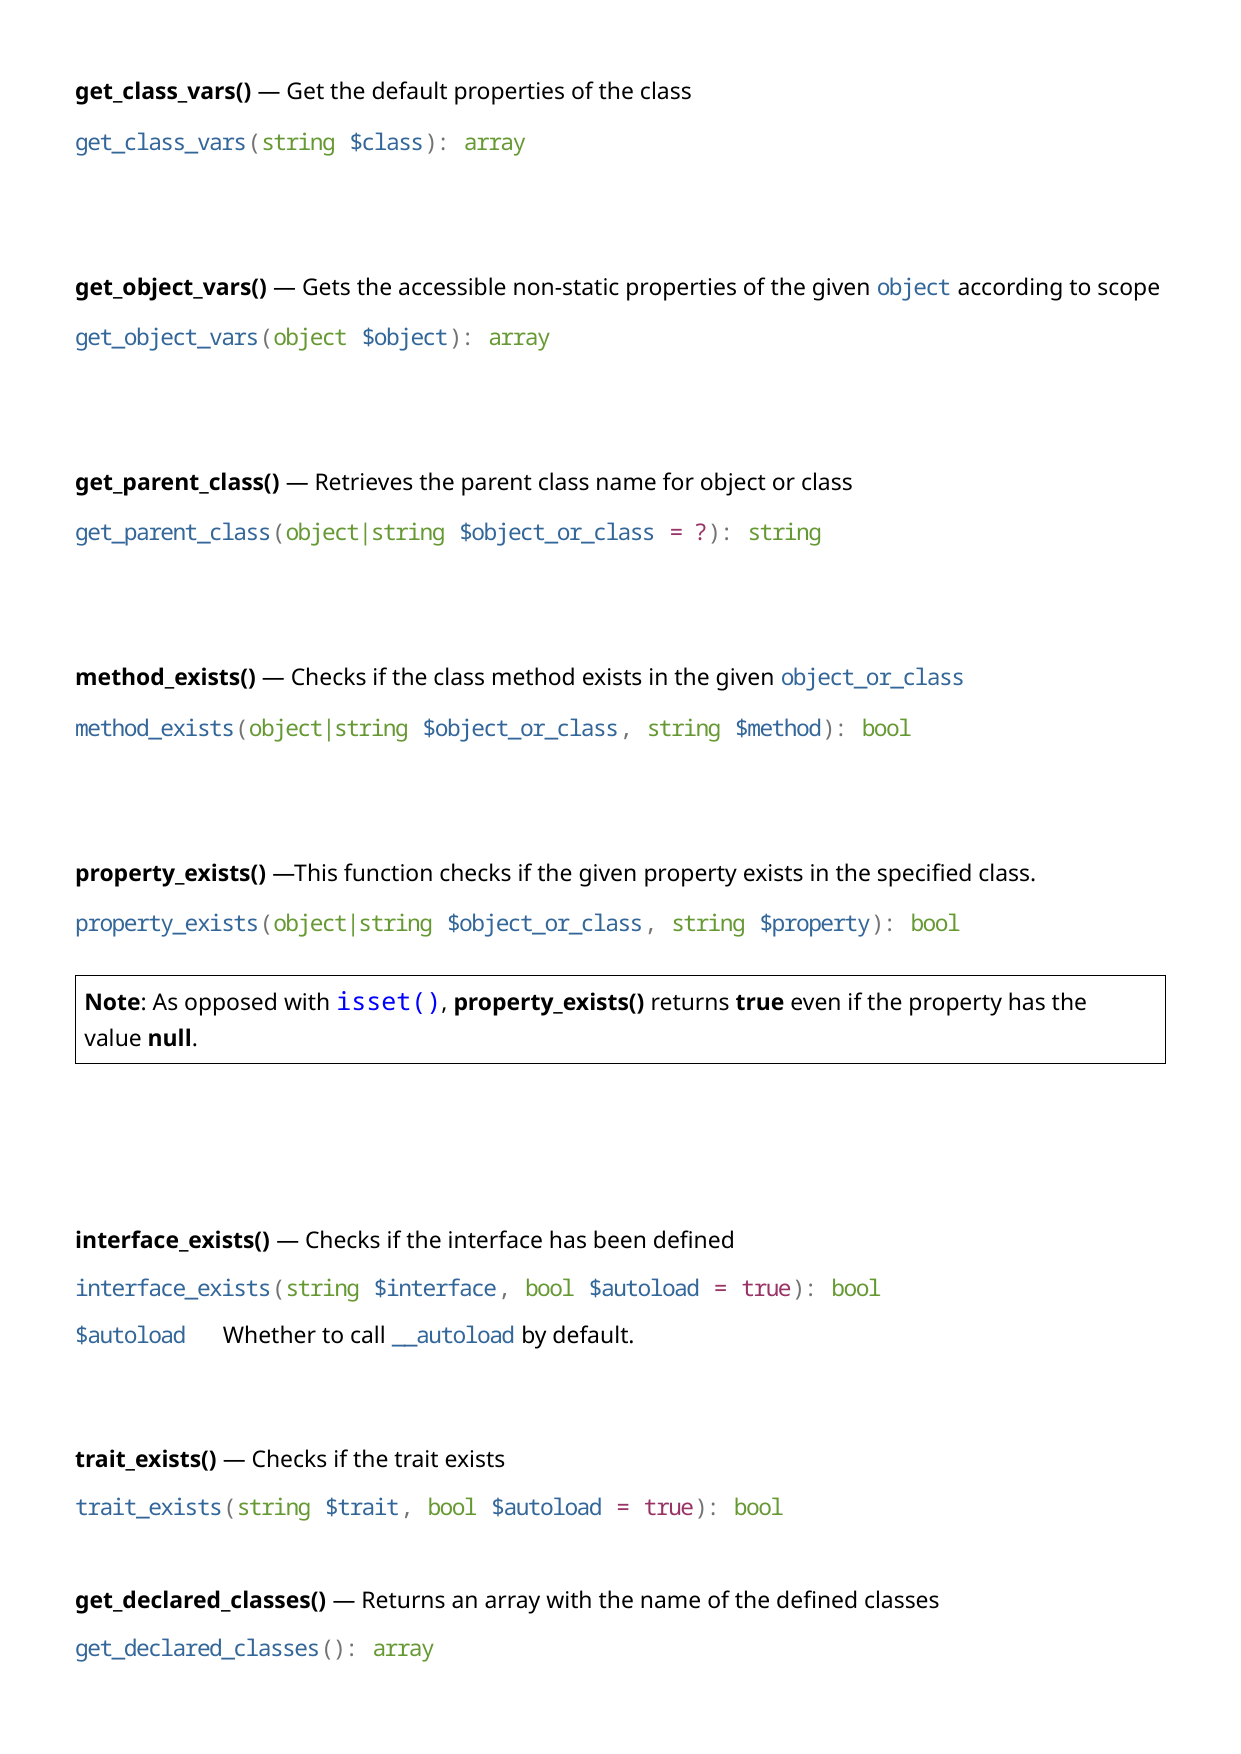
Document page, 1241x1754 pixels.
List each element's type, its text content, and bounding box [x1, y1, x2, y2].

text method_exists(object|string $object_or_class, string $method): bool [75, 712, 1166, 743]
text get_object_vars(object $object): array [75, 321, 1166, 352]
text get_parent_class(object|string $object_or_class = ?): string [75, 516, 1166, 548]
text get_parent_class() — Retrieves the parent class name for object or class [75, 466, 1166, 497]
text Note: As opposed with isset(), property_exists() returns true even if the property has the value null. [76, 976, 1165, 1063]
text get_class_vars() — Get the default properties of the class [75, 75, 1166, 106]
text method_exists() — Checks if the class method exists in the given object_or_class [75, 661, 1166, 692]
text property_exists() —This function checks if the given property exists in the specified class. [75, 857, 1166, 888]
text trait_exists() — Checks if the trait exists [75, 1443, 1166, 1474]
text property_exists(object|string $object_or_class, string $property): bool [75, 907, 1166, 938]
text trait_exists(string $trait, bool $autoload = true): bool [75, 1491, 1166, 1522]
text interface_exists() — Checks if the interface has been defined [75, 1223, 1166, 1255]
text get_declared_classes(): array [75, 1632, 1166, 1663]
text get_declared_classes() — Returns an array with the name of the defined classes [75, 1584, 1166, 1615]
text get_class_vars(string $class): array [75, 126, 1166, 157]
text get_object_vars() — Gets the accessible non-static properties of the given object according to scope [75, 270, 1166, 302]
text interface_exists(string $interface, bool $autoload = true): bool [75, 1271, 1166, 1303]
subtitle $autoload Whether to call __autoload by default. [75, 1319, 1166, 1351]
